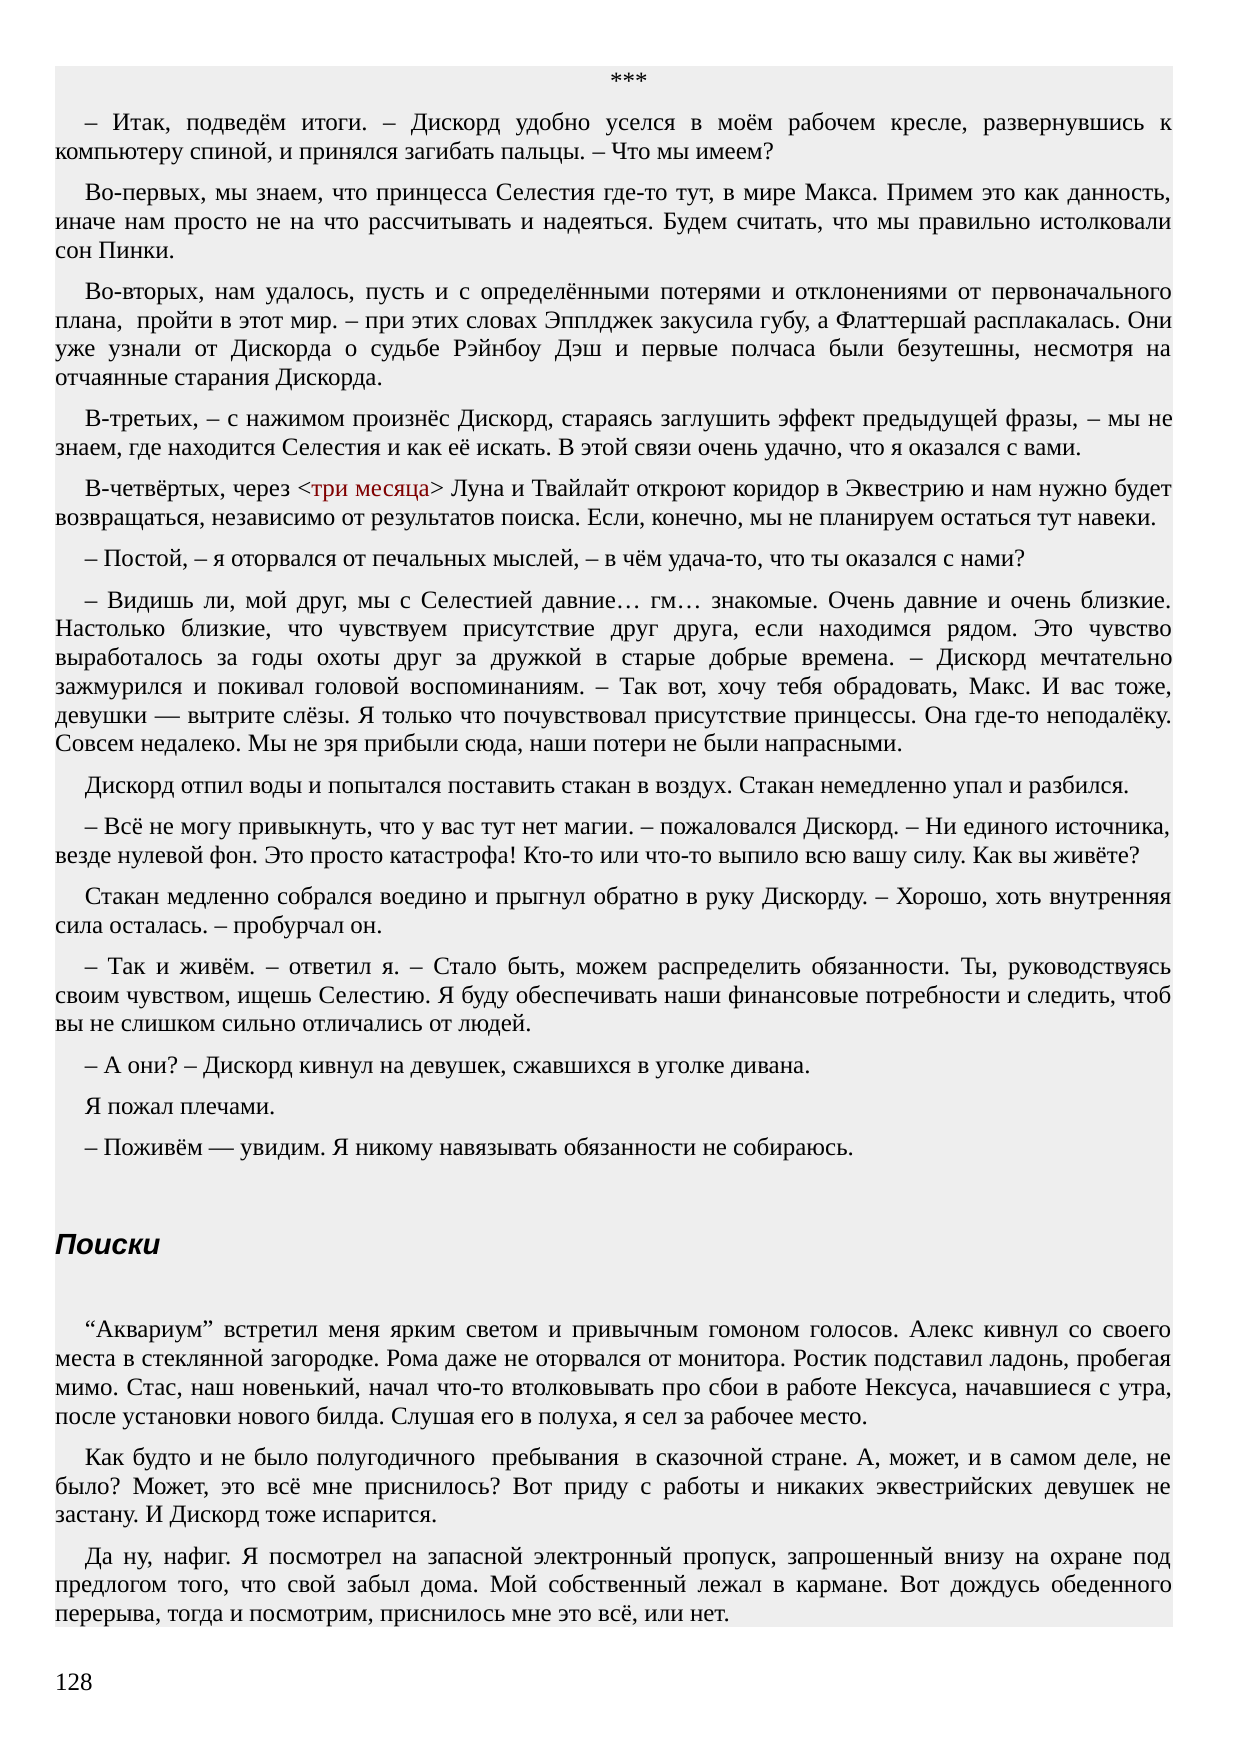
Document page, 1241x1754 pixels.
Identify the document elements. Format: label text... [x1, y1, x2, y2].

text Во-первых, мы знаем, что принцесса Селестия где-то тут, в мире Макса. Примем это как данность, иначе нам просто не на что рассчитывать и надеяться. Будем считать, что мы правильно истолковали сон Пинки. [55, 177, 1173, 263]
text Во-вторых, нам удалось, пусть и с определёнными потерями и отклонениями от первоначального плана, пройти в этот мир. – при этих словах Эпплджек закусила губу, а Флаттершай расплакалась. Они уже узнали от Дискорда о судьбе Рэйнбоу Дэш и первые полчаса были безутешны, несмотря на отчаянные старания Дискорда. [55, 276, 1173, 391]
subtitle Поиски [55, 1227, 1173, 1261]
text *** [55, 66, 1173, 95]
text Я пожал плечами. [55, 1091, 1173, 1120]
text – Так и живём. – ответил я. – Стало быть, можем распределить обязанности. Ты, руководствуясь своим чувством, ищешь Селестию. Я буду обеспечивать наши финансовые потребности и следить, чтоб вы не слишком сильно отличались от людей. [55, 951, 1173, 1037]
text – Итак, подведём итоги. – Дискорд удобно уселся в моём рабочем кресле, развернувшись к компьютеру спиной, и принялся загибать пальцы. – Что мы имеем? [55, 107, 1173, 165]
text В-четвёртых, через <три месяца> Луна и Твайлайт откроют коридор в Эквестрию и нам нужно будет возвращаться, независимо от результатов поиска. Если, конечно, мы не планируем остаться тут навеки. [55, 473, 1173, 531]
text – Поживём — увидим. Я никому навязывать обязанности не собираюсь. [55, 1132, 1173, 1161]
text “Аквариум” встретил меня ярким светом и привычным гомоном голосов. Алекс кивнул со своего места в стеклянной загородке. Рома даже не оторвался от монитора. Ростик подставил ладонь, пробегая мимо. Стас, наш новенький, начал что-то втолковывать про сбои в работе Нексуса, начавшиеся с утра, после установки нового билда. Слушая его в полуха, я сел за рабочее место. [55, 1314, 1173, 1429]
text – Видишь ли, мой друг, мы с Селестией давние… гм… знакомые. Очень давние и очень близкие. Настолько близкие, что чувствуем присутствие друг друга, если находимся рядом. Это чувство выработалось за годы охоты друг за дружкой в старые добрые времена. – Дискорд мечтательно зажмурился и покивал головой воспоминаниям. – Так вот, хочу тебя обрадовать, Макс. И вас тоже, девушки — вытрите слёзы. Я только что почувствовал присутствие принцессы. Она где-то неподалёку. Совсем недалеко. Мы не зря прибыли сюда, наши потери не были напрасными. [55, 585, 1173, 757]
text Стакан медленно собрался воедино и прыгнул обратно в руку Дискорду. – Хорошо, хоть внутренняя сила осталась. – пробурчал он. [55, 881, 1173, 938]
text В-третьих, – с нажимом произнёс Дискорд, стараясь заглушить эффект предыдущей фразы, – мы не знаем, где находится Селестия и как её искать. В этой связи очень удачно, что я оказался с вами. [55, 403, 1173, 461]
text – Постой, – я оторвался от печальных мыслей, – в чём удача-то, что ты оказался с нами? [55, 543, 1173, 572]
text – А они? – Дискорд кивнул на девушек, сжавшихся в уголке дивана. [55, 1050, 1173, 1078]
text Как будто и не было полугодичного пребывания в сказочной стране. А, может, и в самом деле, не было? Может, это всё мне приснилось? Вот приду с работы и никаких эквестрийских девушек не застану. И Дискорд тоже испарится. [55, 1442, 1173, 1528]
text – Всё не могу привыкнуть, что у вас тут нет магии. – пожаловался Дискорд. – Ни единого источника, везде нулевой фон. Это просто катастрофа! Кто-то или что-то выпило всю вашу силу. Как вы живёте? [55, 811, 1173, 868]
text Да ну, нафиг. Я посмотрел на запасной электронный пропуск, запрошенный внизу на охране под предлогом того, что свой забыл дома. Мой собственный лежал в кармане. Вот дождусь обеденного перерыва, тогда и посмотрим, приснилось мне это всё, или нет. [55, 1541, 1173, 1627]
text Дискорд отпил воды и попытался поставить стакан в воздух. Стакан немедленно упал и разбился. [55, 770, 1173, 798]
